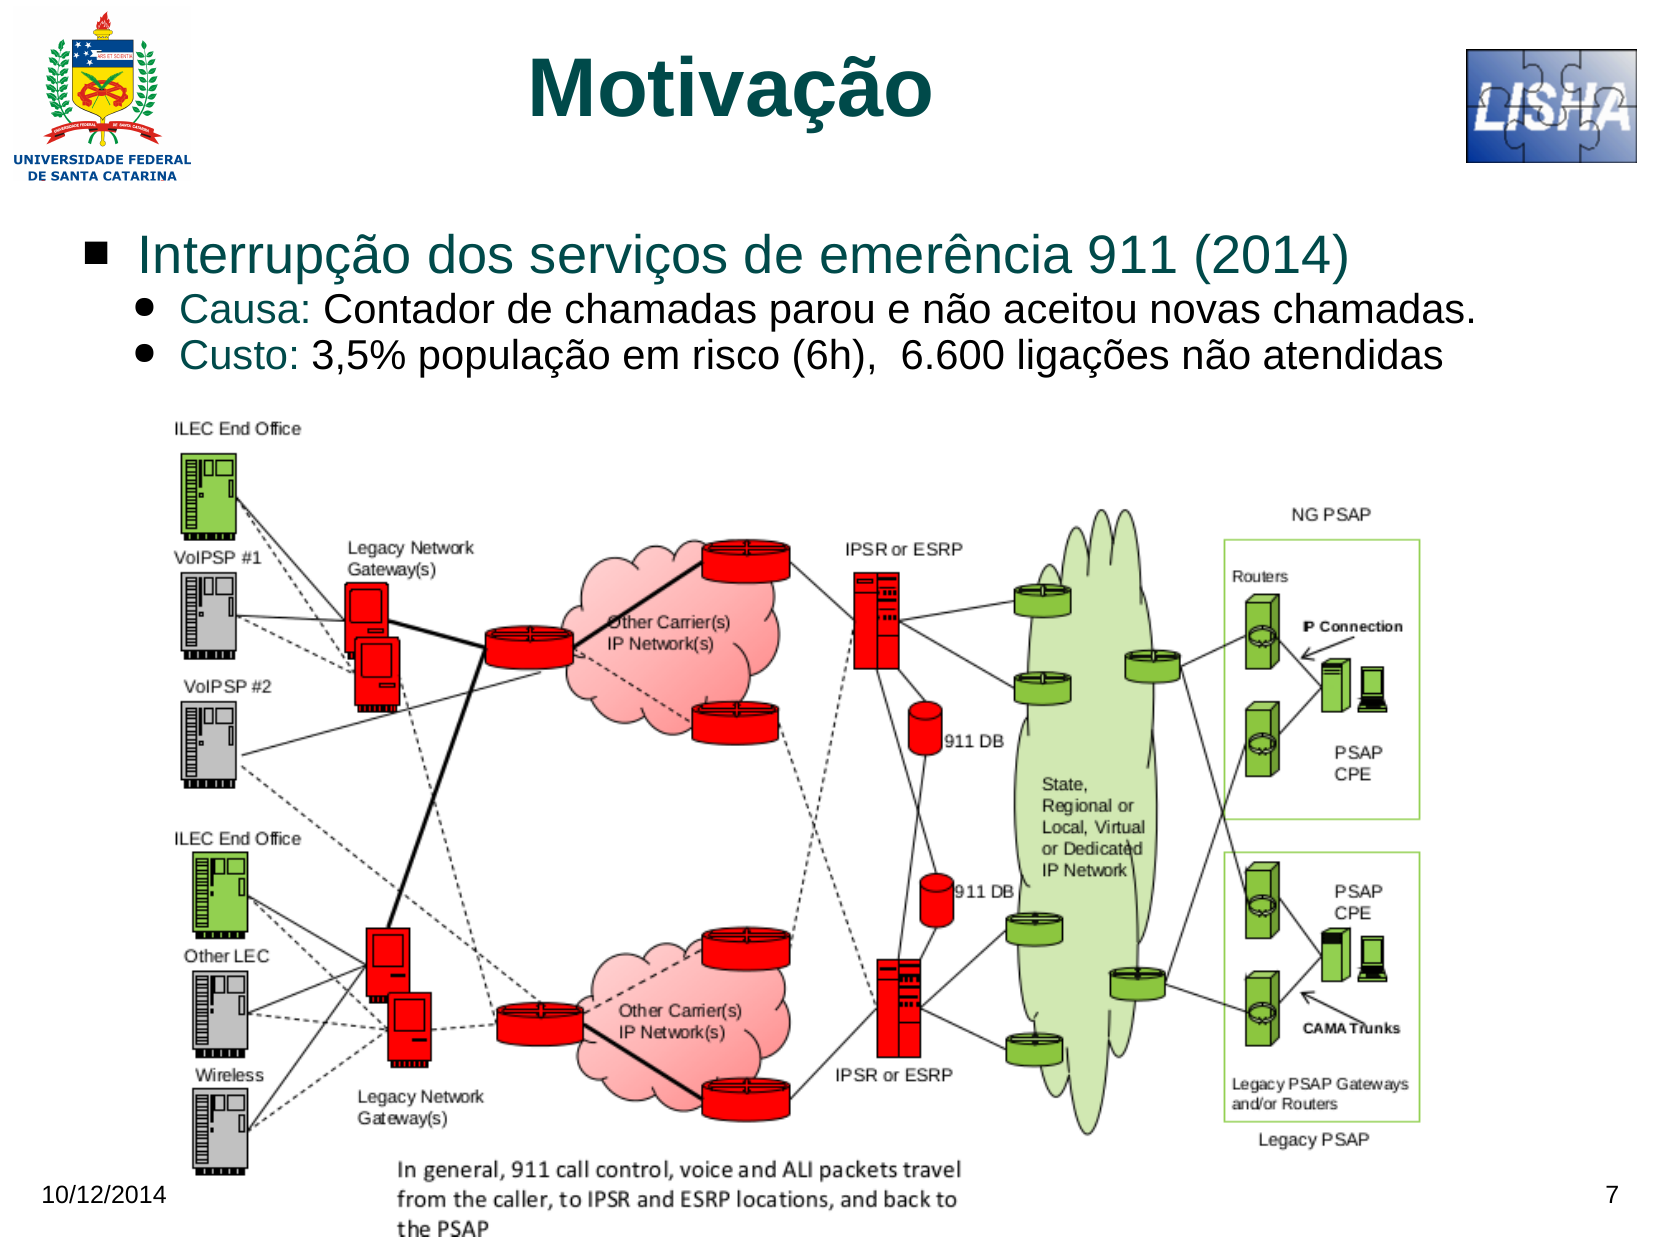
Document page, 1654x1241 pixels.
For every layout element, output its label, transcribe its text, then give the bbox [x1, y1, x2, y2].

picture [13, 6, 191, 181]
title Motivação [37, 37, 1426, 151]
picture [1466, 49, 1637, 163]
list Interrupção dos serviços de emerência 911 (2014) Causa: Contador de chamadas parou e não aceitou novas chamadas. Custo: 3,5% população em risco (6h), 6.600 ligações não atendidas [37, 225, 1506, 1163]
picture [171, 417, 1424, 1237]
